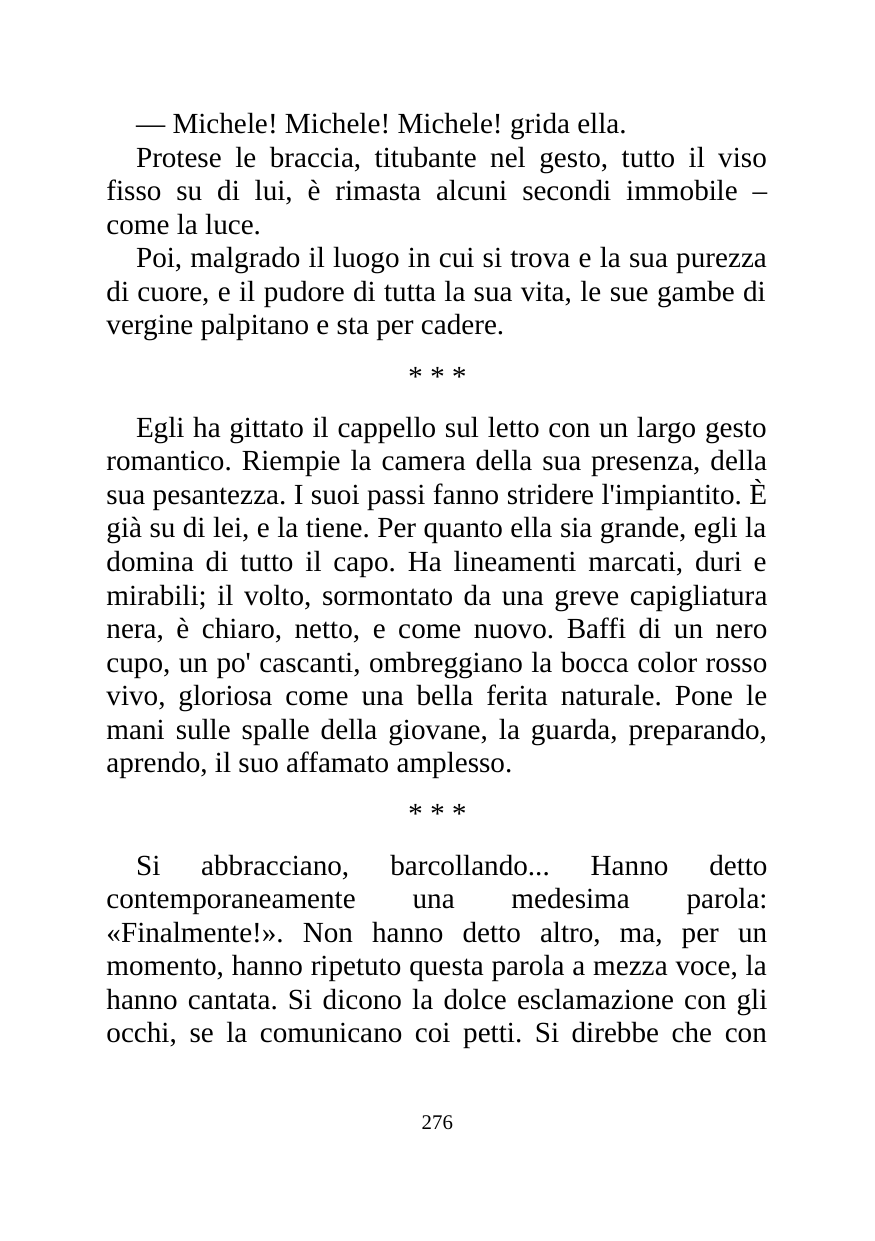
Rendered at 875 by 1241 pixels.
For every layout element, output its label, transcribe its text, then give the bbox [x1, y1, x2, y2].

text Protese le braccia, titubante nel gesto, tutto il viso fisso su di lui, è rimasta alcuni secondi immobile – come la luce. [106, 140, 768, 240]
text Si abbracciano, barcollando... Hanno detto contemporaneamente una medesima parola: «Finalmente!». Non hanno detto altro, ma, per un momento, hanno ripetuto questa parola a mezza voce, la hanno cantata. Si dicono la dolce esclamazione con gli occhi, se la comunicano coi petti. Si direbbe che con [106, 848, 768, 1049]
text — Michele! Michele! Michele! grida ella. [106, 106, 768, 140]
text Egli ha gittato il cappello sul letto con un largo gesto romantico. Riempie la camera della sua presenza, della sua pesantezza. I suoi passi fanno stridere l'impiantito. È già su di lei, e la tiene. Per quanto ella sia grande, egli la domina di tutto il capo. Ha lineamenti marcati, duri e mirabili; il volto, sormontato da una greve capigliatura nera, è chiaro, netto, e come nuovo. Baffi di un nero cupo, un po' cascanti, ombreggiano la bocca color rosso vivo, gloriosa come una bella ferita naturale. Pone le mani sulle spalle della giovane, la guarda, preparando, aprendo, il suo affamato amplesso. [106, 410, 768, 779]
text * * * [106, 797, 768, 830]
text * * * [106, 359, 768, 392]
text Poi, malgrado il luogo in cui si trova e la sua purezza di cuore, e il pudore di tutta la sua vita, le sue gambe di vergine palpitano e sta per cadere. [106, 240, 768, 341]
